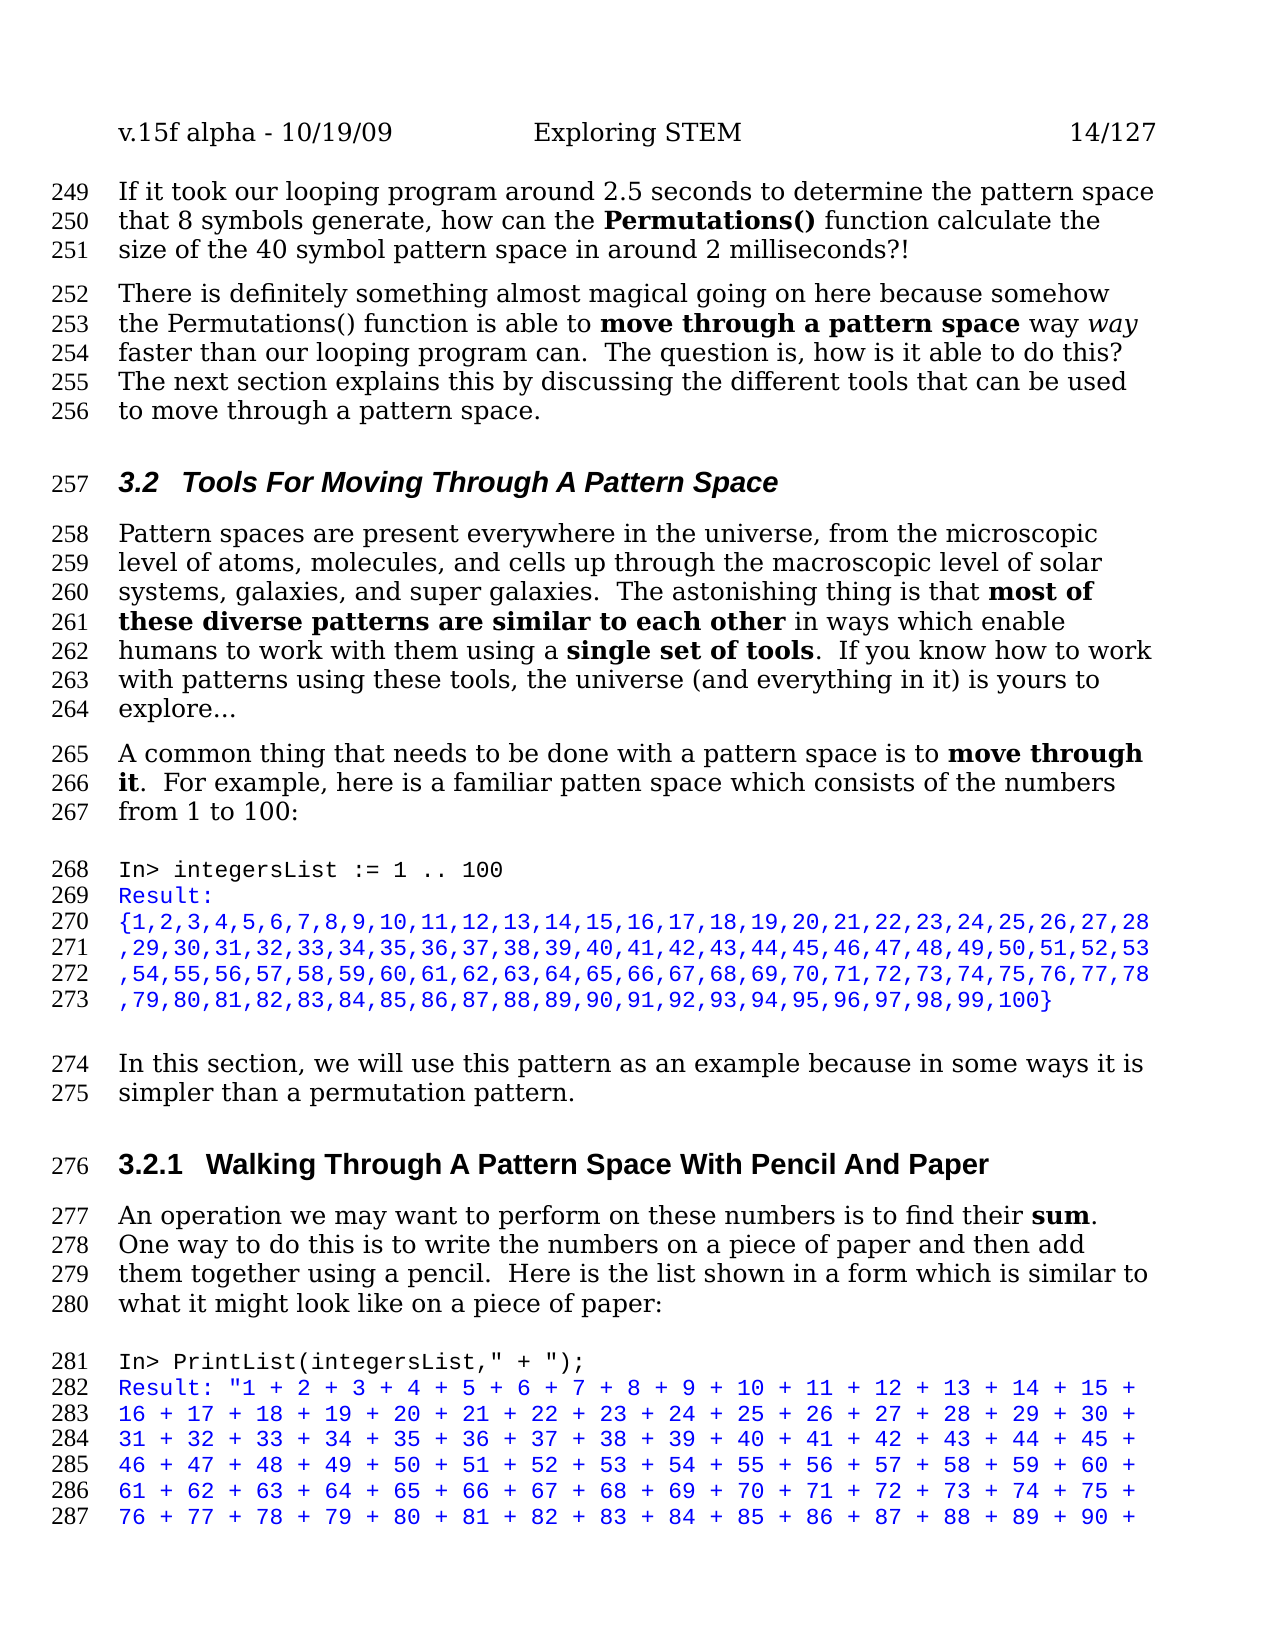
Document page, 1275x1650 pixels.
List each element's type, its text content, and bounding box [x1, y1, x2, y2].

text In this section, we will use this pattern as an example because in some ways it is simpler than a permutation pattern. [118, 1049, 1157, 1108]
text In> integersList := 1 .. 100 [118, 859, 1157, 885]
text In> PrintList(integersList," + "); [118, 1350, 1157, 1376]
text A common thing that needs to be done with a pattern space is to move through it. For example, here is a familiar patten space which consists of the numbers from 1 to 100: [118, 739, 1157, 827]
text If it took our looping program around 2.5 seconds to determine the pattern space that 8 symbols generate, how can the Permutations() function calculate the size of the 40 symbol pattern space in around 2 milliseconds?! [118, 177, 1157, 264]
text An operation we may want to perform on these numbers is to find their sum. One way to do this is to write the numbers on a piece of paper and then add them together using a pencil. Here is the list shown in a form which is similar to what it might look like on a piece of paper: [118, 1201, 1157, 1318]
subtitle Tools For Moving Through A Pattern Space [118, 464, 1157, 498]
text Result: "1 + 2 + 3 + 4 + 5 + 6 + 7 + 8 + 9 + 10 + 11 + 12 + 13 + 14 + 15 + 16 + 17 + 18 + 19 + 20 + 21 + 22 + 23 + 24 + 25 + 26 + 27 + 28 + 29 + 30 + 31 + 32 + 33 + 34 + 35 + 36 + 37 + 38 + 39 + 40 + 41 + 42 + 43 + 44 + 45 + 46 + 47 + 48 + 49 + 50 + 51 + 52 + 53 + 54 + 55 + 56 + 57 + 58 + 59 + 60 + 61 + 62 + 63 + 64 + 65 + 66 + 67 + 68 + 69 + 70 + 71 + 72 + 73 + 74 + 75 + 76 + 77 + 78 + 79 + 80 + 81 + 82 + 83 + 84 + 85 + 86 + 87 + 88 + 89 + 90 + [118, 1376, 1157, 1532]
text There is definitely something almost magical going on here because somehow the Permutations() function is able to move through a pattern space way way faster than our looping program can. The question is, how is it able to do this? The next section explains this by discussing the different tools that can be used to move through a pattern space. [118, 279, 1157, 426]
text Result: {1,2,3,4,5,6,7,8,9,10,11,12,13,14,15,16,17,18,19,20,21,22,23,24,25,26,27,28,29,30,31,32,33,34,35,36,37,38,39,40,41,42,43,44,45,46,47,48,49,50,51,52,53,54,55,56,57,58,59,60,61,62,63,64,65,66,67,68,69,70,71,72,73,74,75,76,77,78,79,80,81,82,83,84,85,86,87,88,89,90,91,92,93,94,95,96,97,98,99,100} [118, 885, 1157, 1014]
text Pattern spaces are present everywhere in the universe, from the microscopic level of atoms, molecules, and cells up through the macroscopic level of solar systems, galaxies, and super galaxies. The astonishing thing is that most of these diverse patterns are similar to each other in ways which enable humans to work with them using a single set of tools. If you know how to work with patterns using these tools, the universe (and everything in it) is yours to explore... [118, 519, 1157, 724]
subtitle Walking Through A Pattern Space With Pencil And Paper [118, 1147, 1157, 1180]
